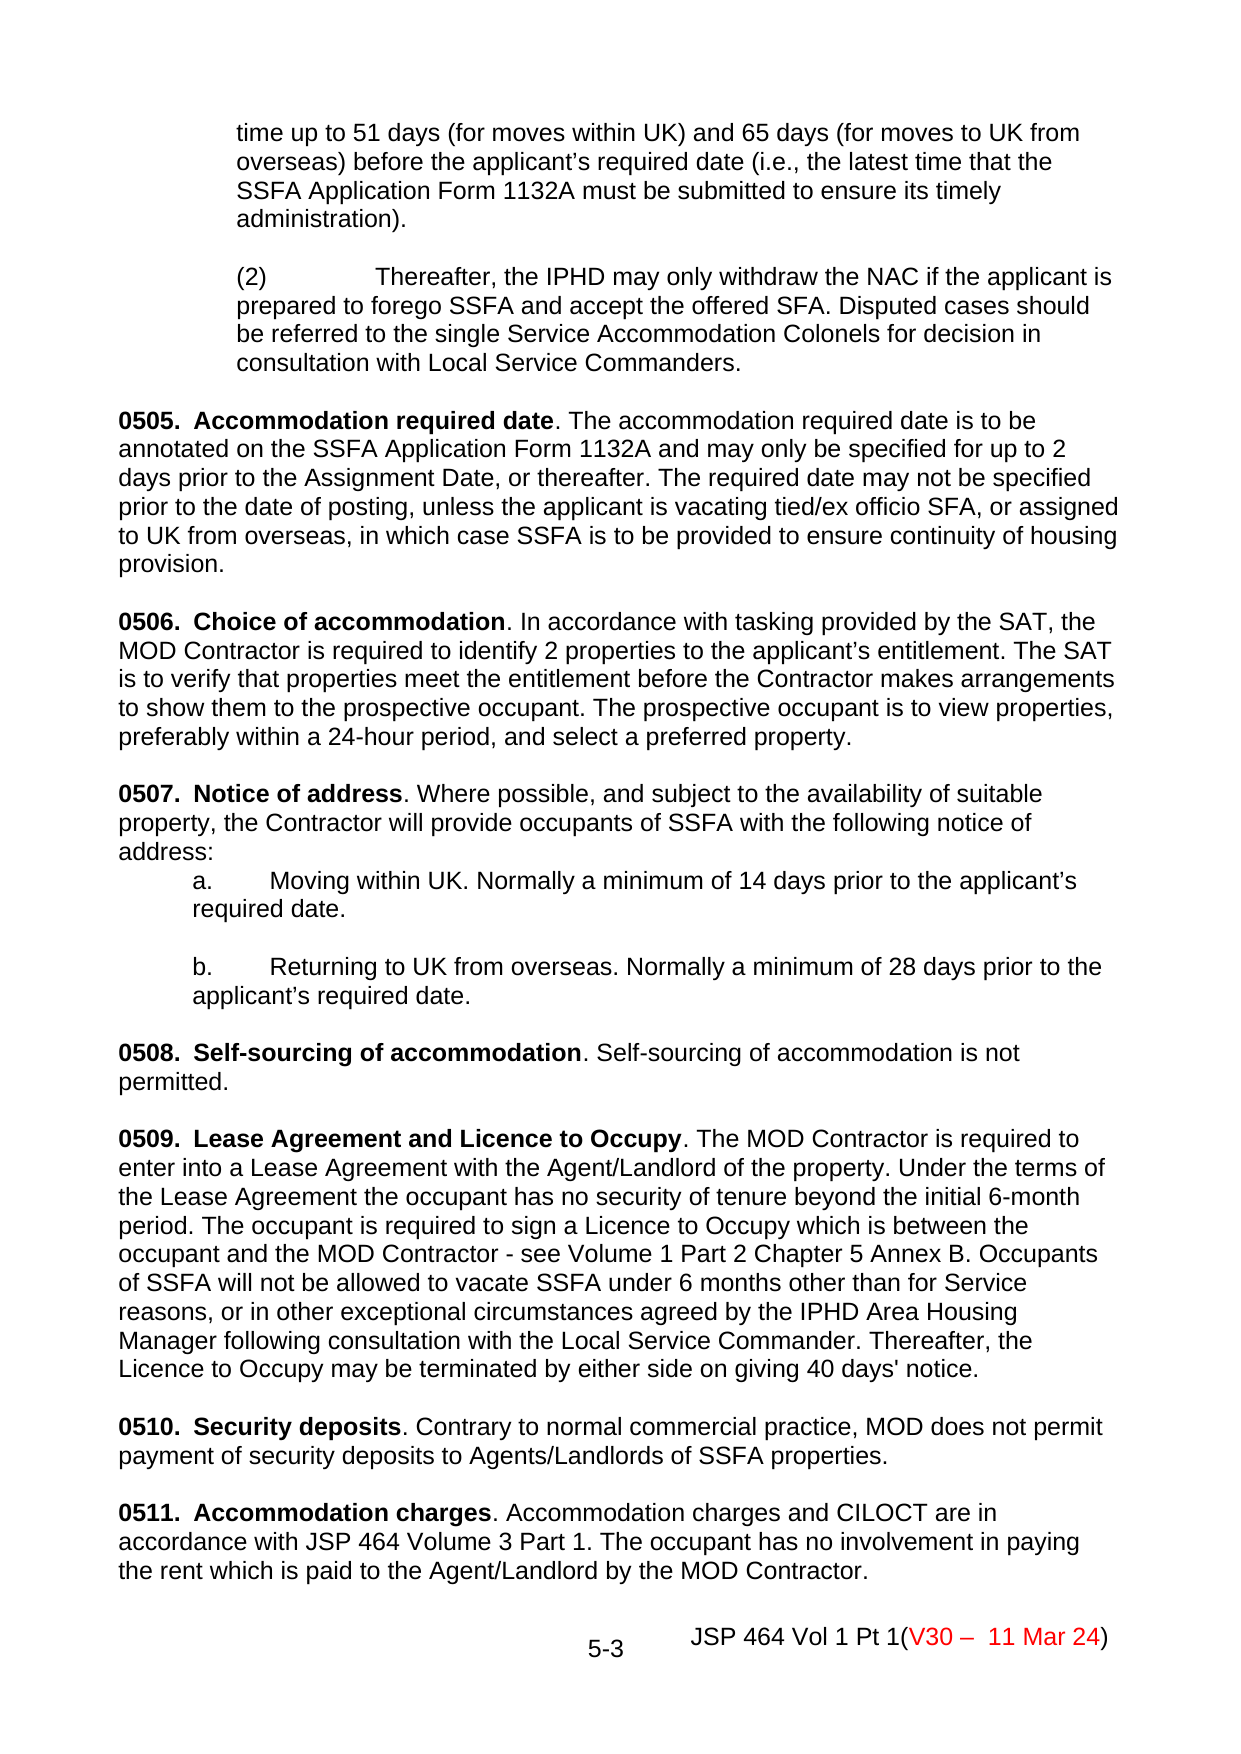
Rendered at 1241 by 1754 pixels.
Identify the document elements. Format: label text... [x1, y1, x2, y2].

list Notice of address. Where possible, and subject to the availability of suitable property, the Contractor will provide occupants of SSFA with the following notice of address: [118, 779, 1122, 866]
list Thereafter, the IPHD may only withdraw the NAC if the applicant is prepared to forego SSFA and accept the offered SFA. Disputed cases should be referred to the single Service Accommodation Colonels for decision in consultation with Local Service Commanders. [236, 262, 1122, 377]
list Moving within UK. Normally a minimum of 14 days prior to the applicant’s required date. [192, 866, 1122, 923]
list time up to 51 days (for moves within UK) and 65 days (for moves to UK from overseas) before the applicant’s required date (i.e., the latest time that the SSFA Application Form 1132A must be submitted to ensure its timely administration). [236, 118, 1122, 233]
list Security deposits. Contrary to normal commercial practice, MOD does not permit payment of security deposits to Agents/Landlords of SSFA properties. [118, 1412, 1122, 1469]
list Accommodation charges. Accommodation charges and CILOCT are in accordance with JSP 464 Volume 3 Part 1. The occupant has no involvement in paying the rent which is paid to the Agent/Landlord by the MOD Contractor. [118, 1498, 1122, 1584]
list Self-sourcing of accommodation. Self-sourcing of accommodation is not permitted. [118, 1038, 1122, 1096]
list Lease Agreement and Licence to Occupy. The MOD Contractor is required to enter into a Lease Agreement with the Agent/Landlord of the property. Under the terms of the Lease Agreement the occupant has no security of tenure beyond the initial 6-month period. The occupant is required to sign a Licence to Occupy which is between the occupant and the MOD Contractor - see Volume 1 Part 2 Chapter 5 Annex B. Occupants of SSFA will not be allowed to vacate SSFA under 6 months other than for Service reasons, or in other exceptional circumstances agreed by the IPHD Area Housing Manager following consultation with the Local Service Commander. Thereafter, the Licence to Occupy may be terminated by either side on giving 40 days' notice. [118, 1124, 1122, 1383]
list Accommodation required date. The accommodation required date is to be annotated on the SSFA Application Form 1132A and may only be specified for up to 2 days prior to the Assignment Date, or thereafter. The required date may not be specified prior to the date of posting, unless the applicant is vacating tied/ex officio SFA, or assigned to UK from overseas, in which case SSFA is to be provided to ensure continuity of housing provision. [118, 406, 1122, 578]
list Choice of accommodation. In accordance with tasking provided by the SAT, the MOD Contractor is required to identify 2 properties to the applicant’s entitlement. The SAT is to verify that properties meet the entitlement before the Contractor makes arrangements to show them to the prospective occupant. The prospective occupant is to view properties, preferably within a 24-hour period, and select a preferred property. [118, 607, 1122, 751]
list Returning to UK from overseas. Normally a minimum of 28 days prior to the applicant’s required date. [192, 952, 1122, 1009]
